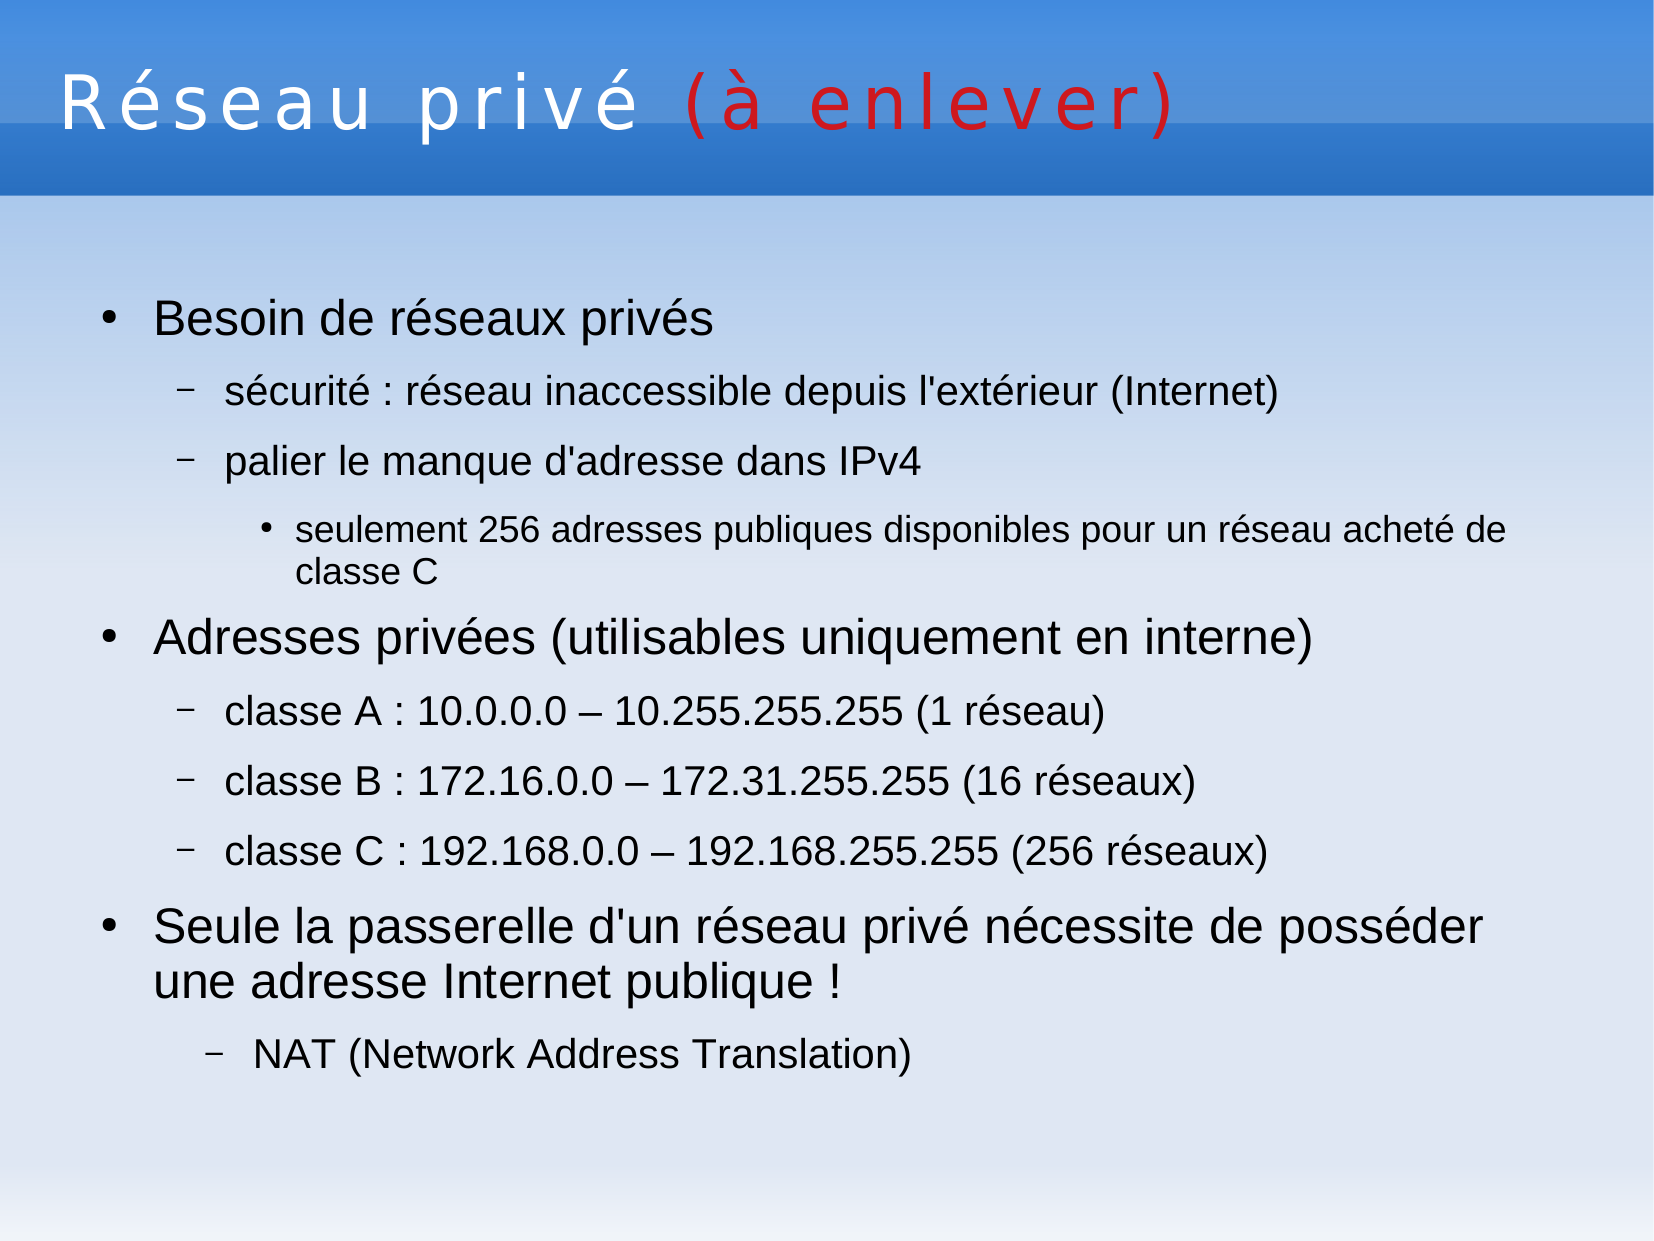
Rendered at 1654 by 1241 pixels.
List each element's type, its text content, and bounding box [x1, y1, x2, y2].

title Réseau privé (à enlever) [59, 29, 1270, 178]
list Besoin de réseaux privés sécurité : réseau inaccessible depuis l'extérieur (Internet) palier le manque d'adresse dans IPv4 seulement 256 adresses publiques disponibles pour un réseau acheté de classe C Adresses privées (utilisables uniquement en interne) classe A : 10.0.0.0 – 10.255.255.255 (1 réseau) classe B : 172.16.0.0 – 172.31.255.255 (16 réseaux) classe C : 192.168.0.0 – 192.168.255.255 (256 réseaux) Seule la passerelle d'un réseau privé nécessite de posséder une adresse Internet publique ! NAT (Network Address Translation) [82, 290, 1571, 1094]
picture [0, 0, 1654, 1241]
